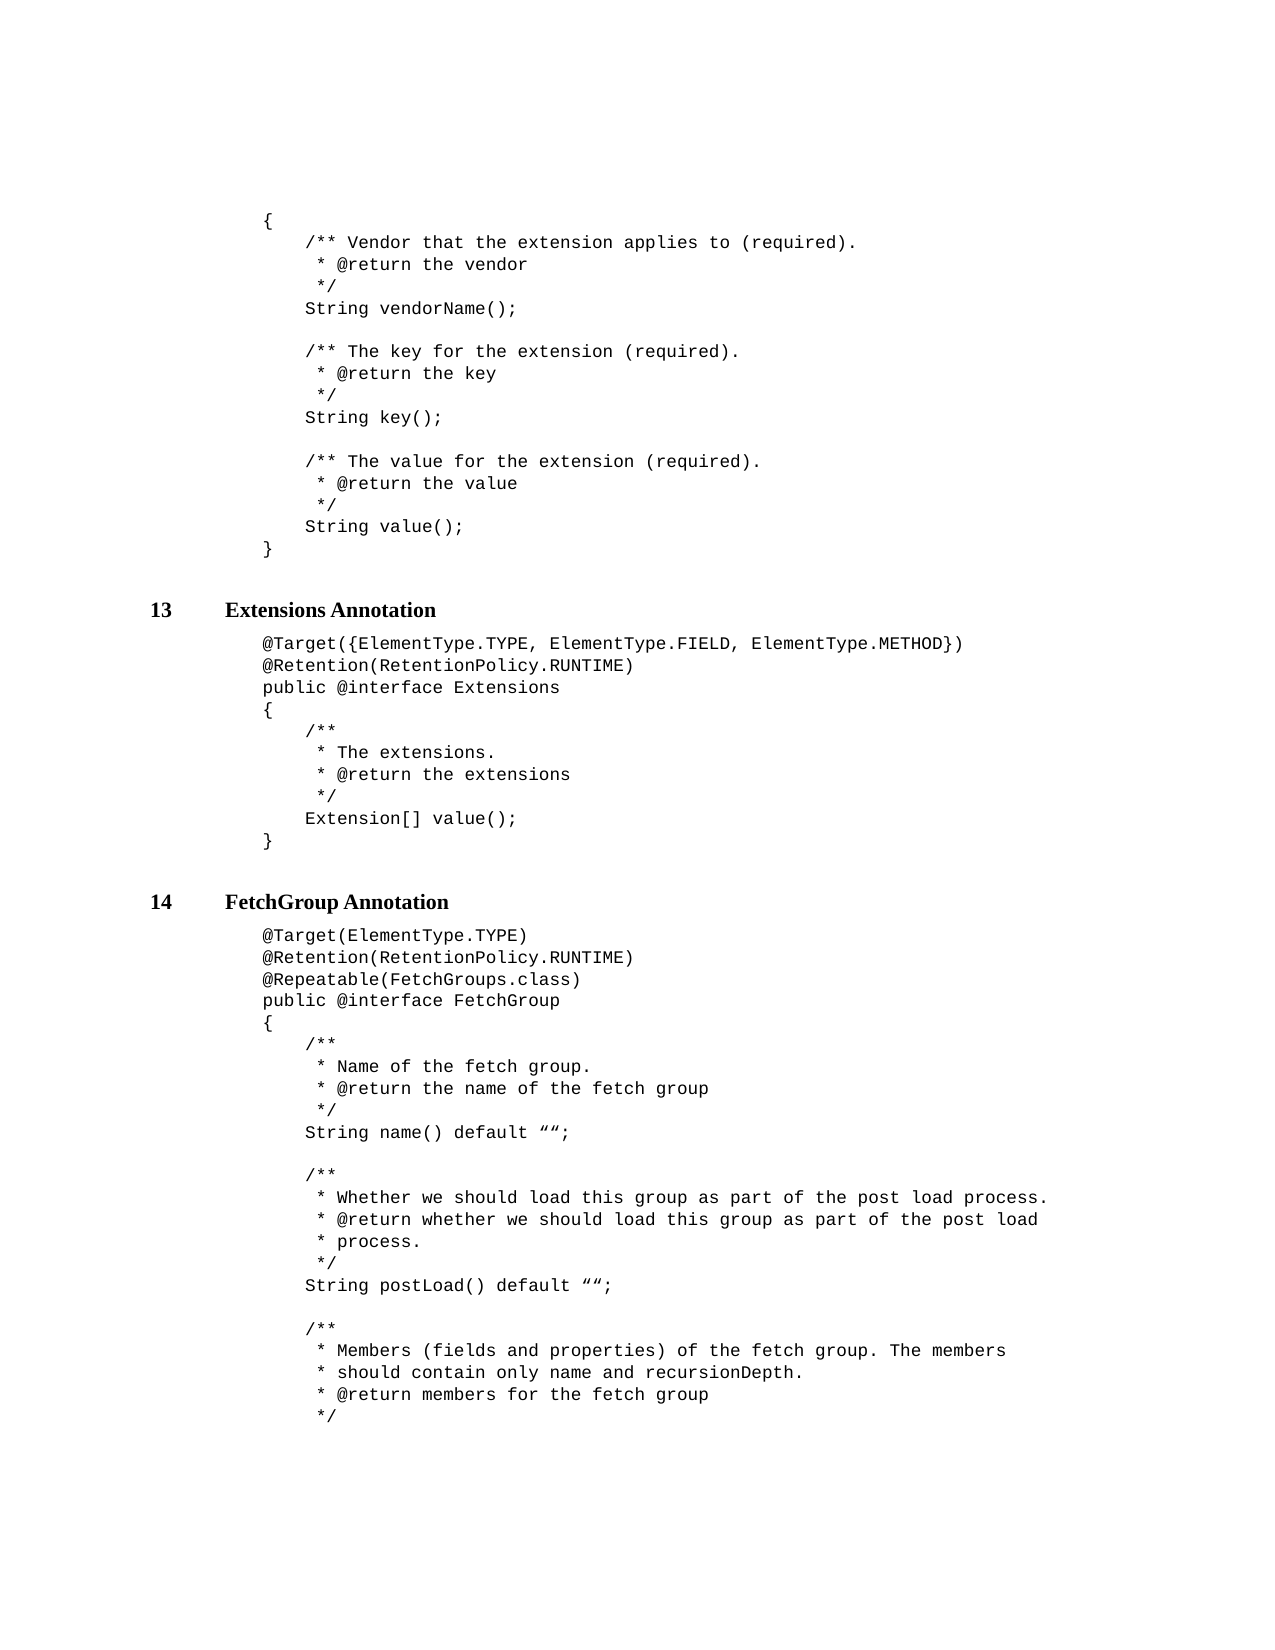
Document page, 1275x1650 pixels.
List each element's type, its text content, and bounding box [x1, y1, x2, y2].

text /** The key for the extension (required). [262, 341, 1125, 363]
text { [262, 1012, 1125, 1034]
text * should contain only name and recursionDepth. [262, 1362, 1125, 1384]
text String key(); [262, 407, 1125, 429]
text /** [262, 1165, 1125, 1187]
text public @interface FetchGroup [262, 990, 1125, 1012]
subtitle Extensions Annotation [150, 596, 1125, 622]
text @Target({ElementType.TYPE, ElementType.FIELD, ElementType.METHOD}) [262, 633, 1125, 655]
text /** [262, 1034, 1125, 1056]
text /** [262, 1318, 1125, 1340]
text * The extensions. [262, 742, 1125, 764]
text @Retention(RetentionPolicy.RUNTIME) [262, 655, 1125, 677]
text */ [262, 1406, 1125, 1428]
text * Members (fields and properties) of the fetch group. The members [262, 1340, 1125, 1362]
text public @interface Extensions [262, 677, 1125, 698]
text /** Vendor that the extension applies to (required). [262, 232, 1125, 254]
text } [262, 830, 1125, 852]
text * @return whether we should load this group as part of the post load [262, 1209, 1125, 1231]
text */ [262, 276, 1125, 297]
text * process. [262, 1231, 1125, 1253]
text /** [262, 720, 1125, 742]
text */ [262, 1253, 1125, 1274]
text * @return the key [262, 363, 1125, 385]
text */ [262, 1099, 1125, 1121]
text @Target(ElementType.TYPE) [262, 924, 1125, 946]
text String postLoad() default ““; [262, 1274, 1125, 1296]
text @Retention(RetentionPolicy.RUNTIME) [262, 946, 1125, 968]
text * @return the value [262, 472, 1125, 494]
text * @return members for the fetch group [262, 1384, 1125, 1406]
text String value(); [262, 516, 1125, 538]
text * @return the extensions [262, 764, 1125, 786]
text } [262, 538, 1125, 560]
text * Whether we should load this group as part of the post load process. [262, 1187, 1125, 1209]
text { [262, 210, 1125, 232]
text { [262, 698, 1125, 720]
text String name() default ““; [262, 1121, 1125, 1143]
text */ [262, 385, 1125, 407]
text */ [262, 494, 1125, 516]
text String vendorName(); [262, 297, 1125, 319]
text * @return the name of the fetch group [262, 1078, 1125, 1099]
text * @return the vendor [262, 254, 1125, 276]
text /** The value for the extension (required). [262, 451, 1125, 472]
subtitle FetchGroup Annotation [150, 888, 1125, 914]
text * Name of the fetch group. [262, 1056, 1125, 1078]
text @Repeatable(FetchGroups.class) [262, 968, 1125, 990]
text */ [262, 786, 1125, 808]
text Extension[] value(); [262, 808, 1125, 830]
